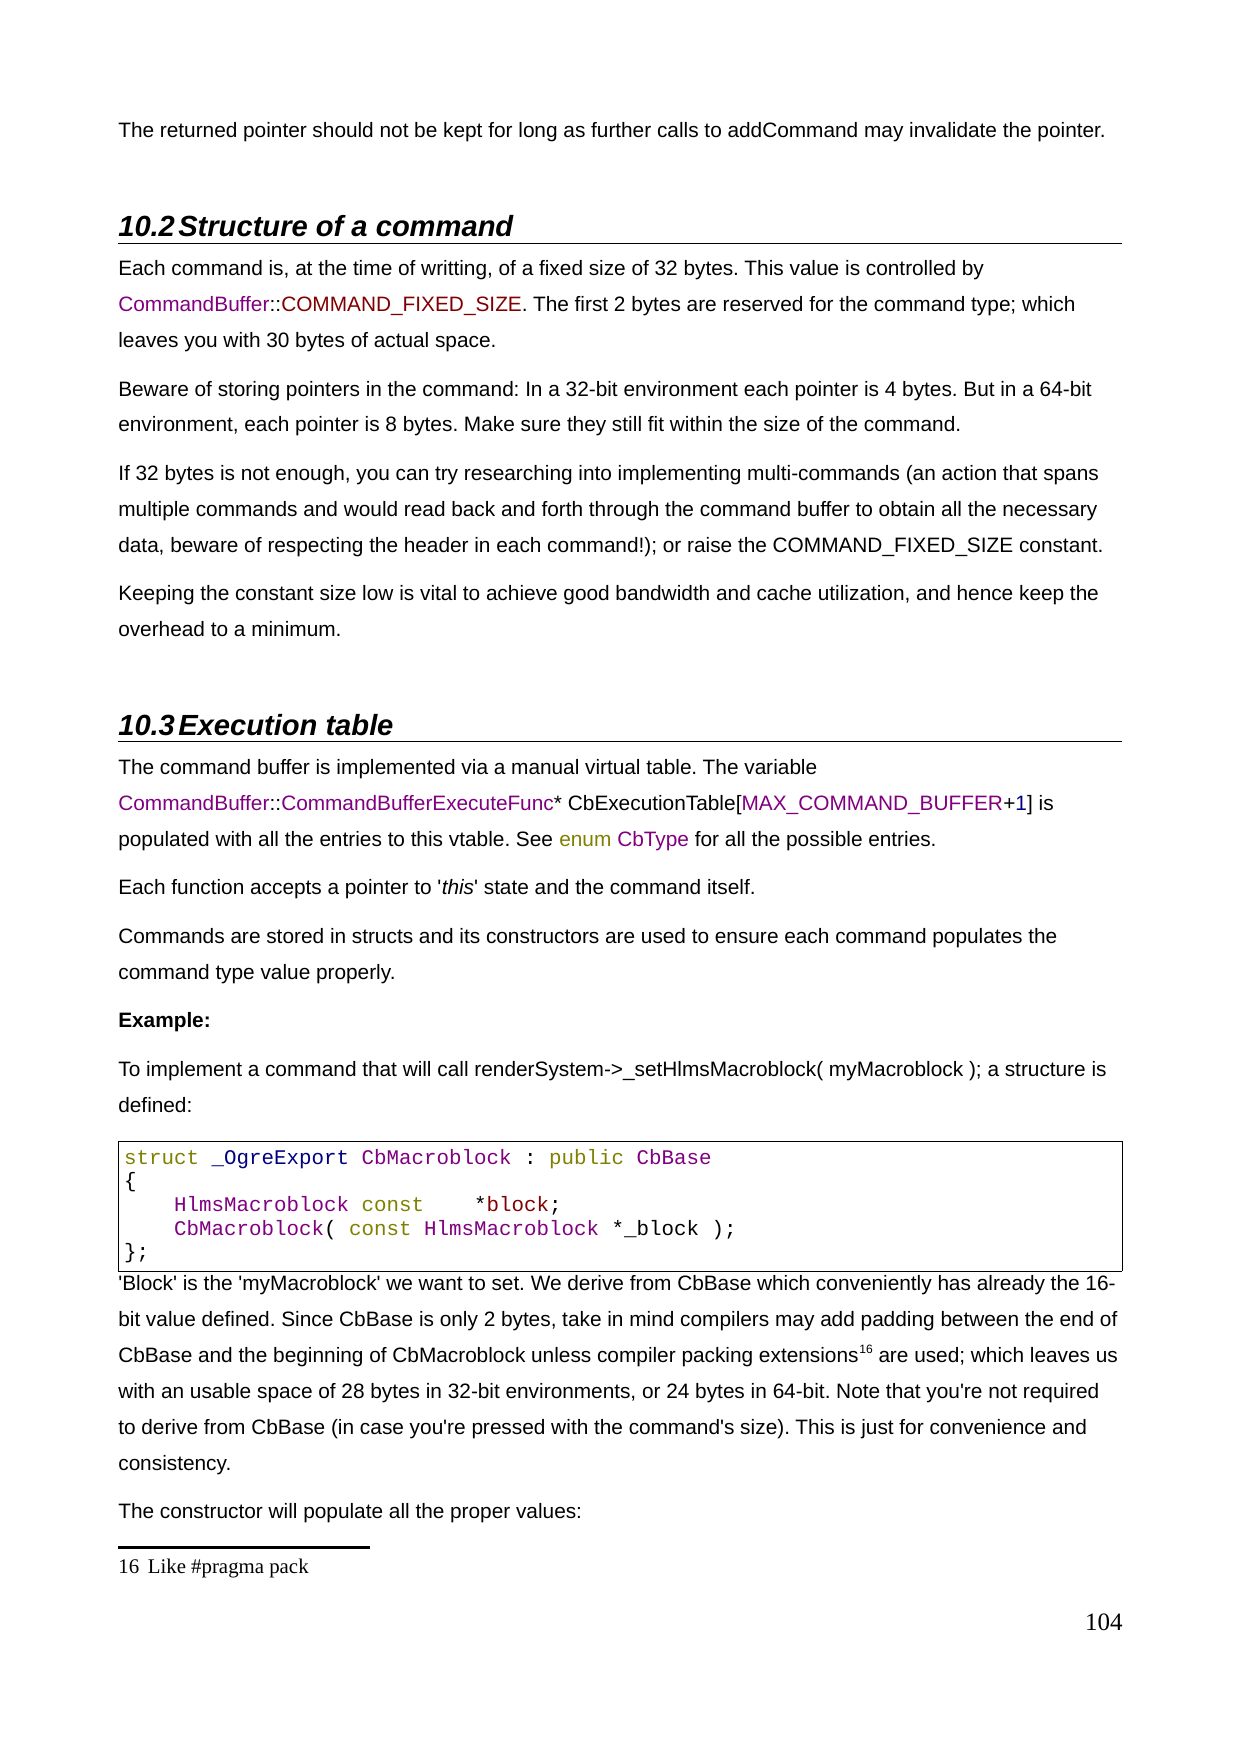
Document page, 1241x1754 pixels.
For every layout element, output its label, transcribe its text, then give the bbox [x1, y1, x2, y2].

text Commands are stored in structs and its constructors are used to ensure each command populates the command type value properly. [118, 924, 1122, 983]
text The returned pointer should not be kept for long as further calls to addCommand may invalidate the pointer. [118, 118, 1122, 142]
subtitle Structure of a command [118, 209, 1122, 243]
text To implement a command that will call renderSystem->_setHlmsMacroblock( myMacroblock ); a structure is defined: [118, 1056, 1122, 1116]
text Each command is, at the time of writting, of a fixed size of 32 bytes. This value is controlled by CommandBuffer::COMMAND_FIXED_SIZE. The first 2 bytes are reserved for the command type; which leaves you with 30 bytes of actual space. [118, 256, 1122, 352]
text If 32 bytes is not enough, you can try researching into implementing multi-commands (an action that spans multiple commands and would read back and forth through the command buffer to obtain all the necessary data, beware of respecting the header in each command!); or raise the COMMAND_FIXED_SIZE constant. [118, 461, 1122, 557]
text The constructor will populate all the proper values: [118, 1499, 1122, 1523]
text Each function accepts a pointer to 'this' state and the command itself. [118, 875, 1122, 899]
subtitle Execution table [118, 708, 1122, 741]
text 'Block' is the 'myMacroblock' we want to set. We derive from CbBase which conveniently has already the 16-bit value defined. Since CbBase is only 2 bytes, take in mind compilers may add padding between the end of CbBase and the beginning of CbMacroblock unless compiler packing extensions are used; which leaves us with an usable space of 28 bytes in 32-bit environments, or 24 bytes in 64-bit. Note that you're not required to derive from CbBase (in case you're pressed with the command's size). This is just for convenience and consistency. [118, 1272, 1122, 1474]
text Example: [118, 1008, 1122, 1032]
table_header struct _OgreExport CbMacroblock : public CbBase { HlmsMacroblock const *block; CbMacroblock( const HlmsMacroblock *_block ); }; [119, 1142, 1122, 1271]
text Like #pragma pack [118, 1553, 1122, 1578]
text Keeping the constant size low is vital to achieve good bandwidth and cache utilization, and hence keep the overhead to a minimum. [118, 581, 1122, 641]
text Beware of storing pointers in the command: In a 32-bit environment each pointer is 4 bytes. But in a 64-bit environment, each pointer is 8 bytes. Make sure they still fit within the size of the command. [118, 376, 1122, 436]
text The command buffer is implemented via a manual virtual table. The variable CommandBuffer::CommandBufferExecuteFunc* CbExecutionTable[MAX_COMMAND_BUFFER+1] is populated with all the entries to this vtable. See enum CbType for all the possible entries. [118, 755, 1122, 851]
